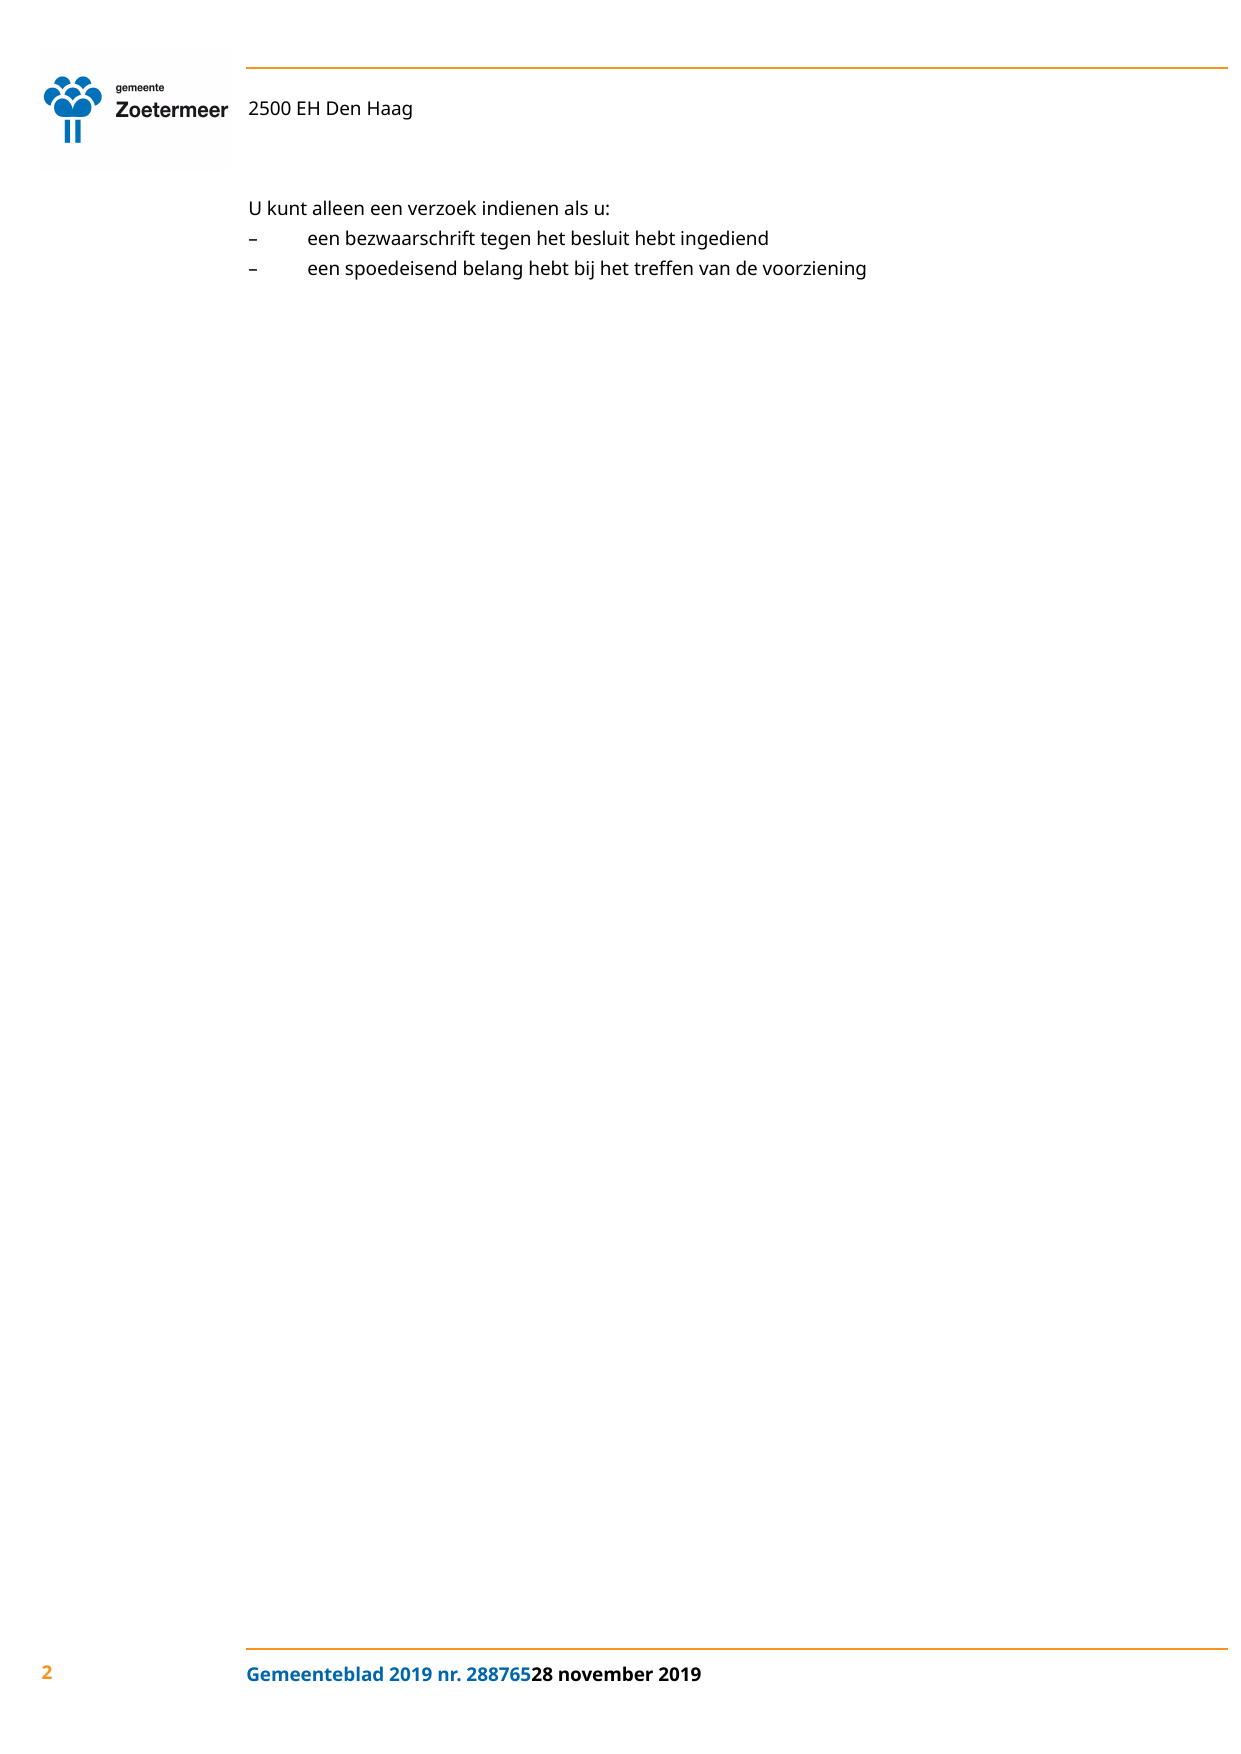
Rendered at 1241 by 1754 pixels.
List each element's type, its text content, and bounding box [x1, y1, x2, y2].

list een bezwaarschrift tegen het besluit hebt ingediend [248, 225, 1152, 251]
text 2500 EH Den Haag [248, 95, 1152, 121]
list een spoedeisend belang hebt bij het treffen van de voorziening [248, 255, 1152, 281]
text U kunt alleen een verzoek indienen als u: [248, 196, 1152, 221]
picture [41, 47, 231, 172]
